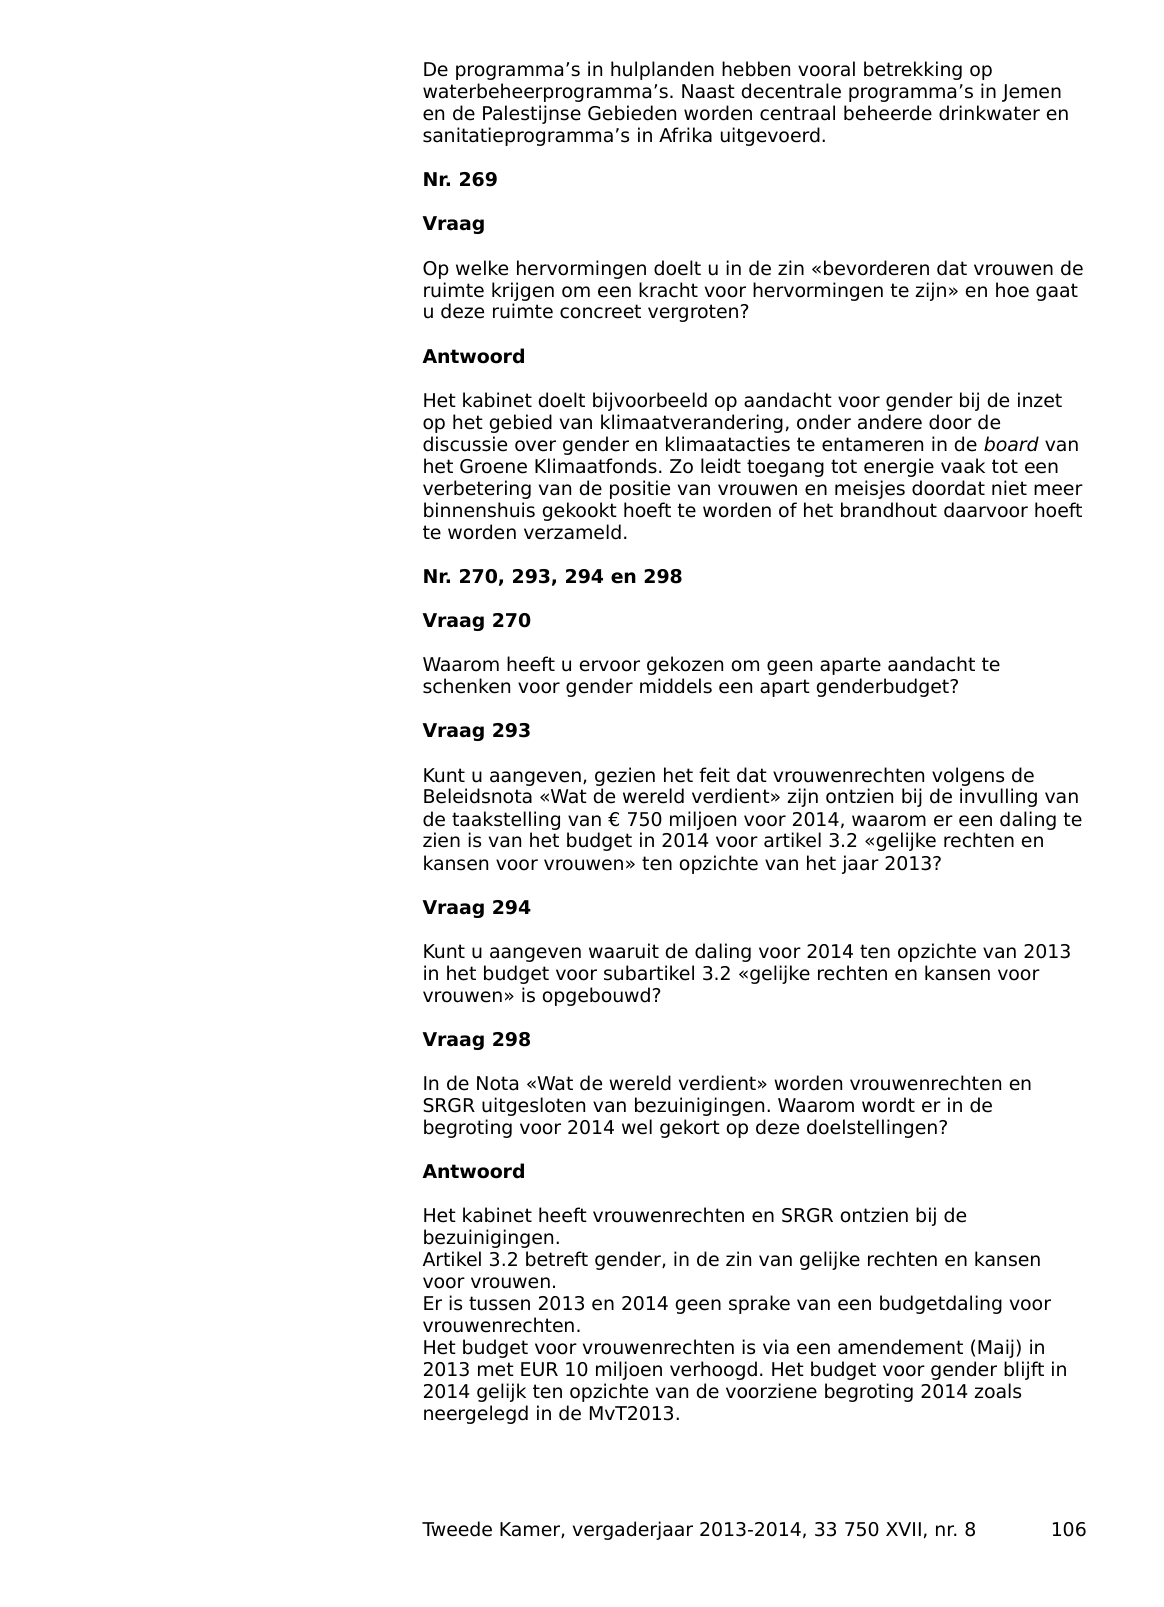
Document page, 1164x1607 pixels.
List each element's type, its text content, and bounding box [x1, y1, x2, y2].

text Op welke hervormingen doelt u in de zin «bevorderen dat vrouwen de ruimte krijgen om een kracht voor hervormingen te zijn» en hoe gaat u deze ruimte concreet vergroten? [422, 257, 1087, 323]
text Het kabinet doelt bijvoorbeeld op aandacht voor gender bij de inzet op het gebied van klimaatverandering, onder andere door de discussie over gender en klimaatacties te entameren in de board van het Groene Klimaatfonds. Zo leidt toegang tot energie vaak tot een verbetering van de positie van vrouwen en meisjes doordat niet meer binnenshuis gekookt hoeft te worden of het brandhout daarvoor hoeft te worden verzameld. [422, 390, 1087, 544]
text Kunt u aangeven waaruit de daling voor 2014 ten opzichte van 2013 in het budget voor subartikel 3.2 «gelijke rechten en kansen voor vrouwen» is opgebouwd? [422, 941, 1087, 1007]
text Kunt u aangeven, gezien het feit dat vrouwenrechten volgens de Beleidsnota «Wat de wereld verdient» zijn ontzien bij de invulling van de taakstelling van € 750 miljoen voor 2014, waarom er een daling te zien is van het budget in 2014 voor artikel 3.2 «gelijke rechten en kansen voor vrouwen» ten opzichte van het jaar 2013? [422, 764, 1087, 874]
subtitle Vraag 270 [422, 610, 1087, 632]
subtitle Vraag 293 [422, 720, 1087, 742]
subtitle Vraag 298 [422, 1029, 1087, 1051]
text Artikel 3.2 betreft gender, in de zin van gelijke rechten en kansen voor vrouwen. [422, 1249, 1087, 1293]
text Waarom heeft u ervoor gekozen om geen aparte aandacht te schenken voor gender middels een apart genderbudget? [422, 654, 1087, 698]
subtitle Antwoord [422, 346, 1087, 368]
subtitle Vraag 294 [422, 897, 1087, 918]
subtitle Nr. 270, 293, 294 en 298 [422, 566, 1087, 588]
subtitle Vraag [422, 213, 1087, 235]
text Het kabinet heeft vrouwenrechten en SRGR ontzien bij de bezuinigingen. [422, 1205, 1087, 1249]
text Er is tussen 2013 en 2014 geen sprake van een budgetdaling voor vrouwenrechten. [422, 1293, 1087, 1337]
text Het budget voor vrouwenrechten is via een amendement (Maij) in 2013 met EUR 10 miljoen verhoogd. Het budget voor gender blijft in 2014 gelijk ten opzichte van de voorziene begroting 2014 zoals neergelegd in de MvT2013. [422, 1337, 1087, 1425]
text De programma’s in hulplanden hebben vooral betrekking op waterbeheerprogramma’s. Naast decentrale programma’s in Jemen en de Palestijnse Gebieden worden centraal beheerde drinkwater en sanitatieprogramma’s in Afrika uitgevoerd. [422, 59, 1087, 147]
subtitle Nr. 269 [422, 169, 1087, 191]
subtitle Antwoord [422, 1161, 1087, 1183]
text In de Nota «Wat de wereld verdient» worden vrouwenrechten en SRGR uitgesloten van bezuinigingen. Waarom wordt er in de begroting voor 2014 wel gekort op deze doelstellingen? [422, 1073, 1087, 1139]
